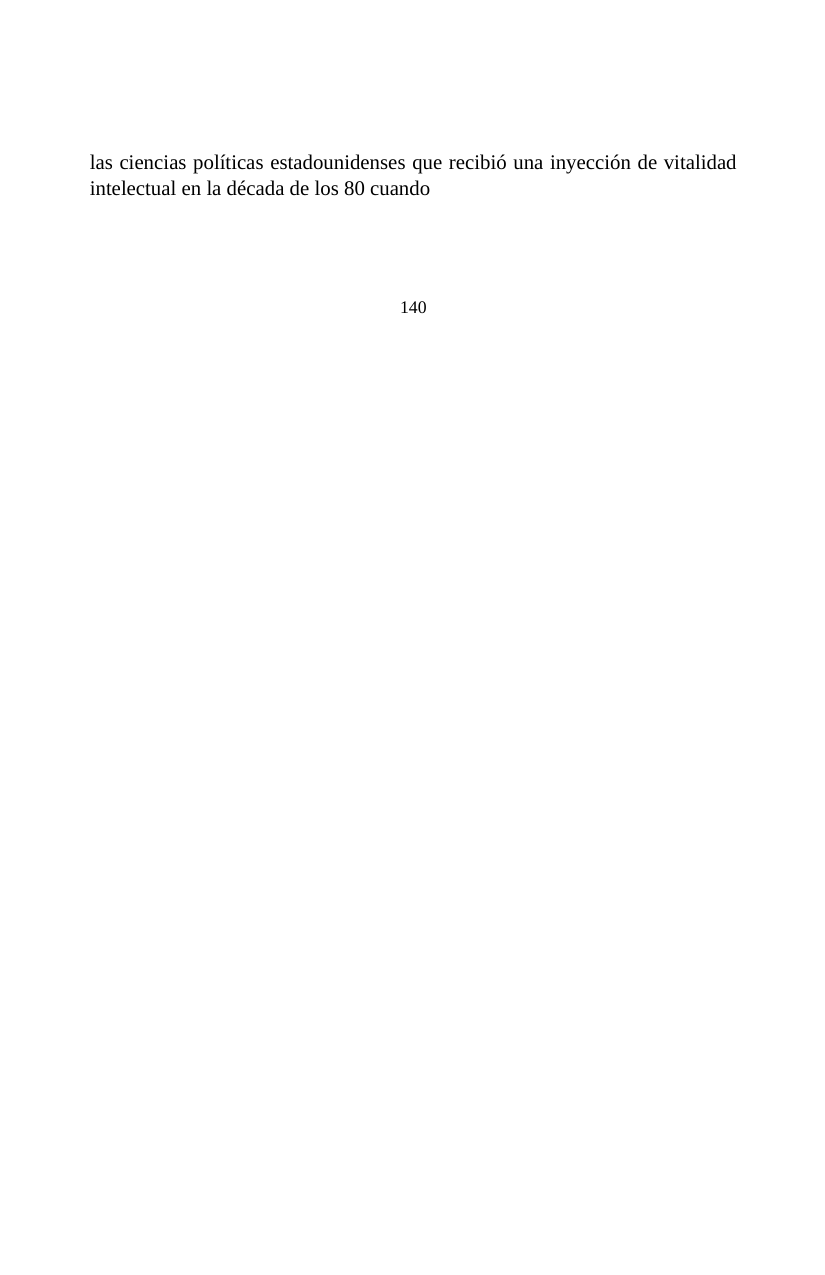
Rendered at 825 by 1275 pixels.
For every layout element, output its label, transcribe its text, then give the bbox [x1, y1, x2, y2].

text 140 [400, 296, 427, 317]
text las ciencias políticas estadounidenses que recibió una inyección de vitalidad intelectual en la década de los 80 cuando [89, 150, 737, 200]
